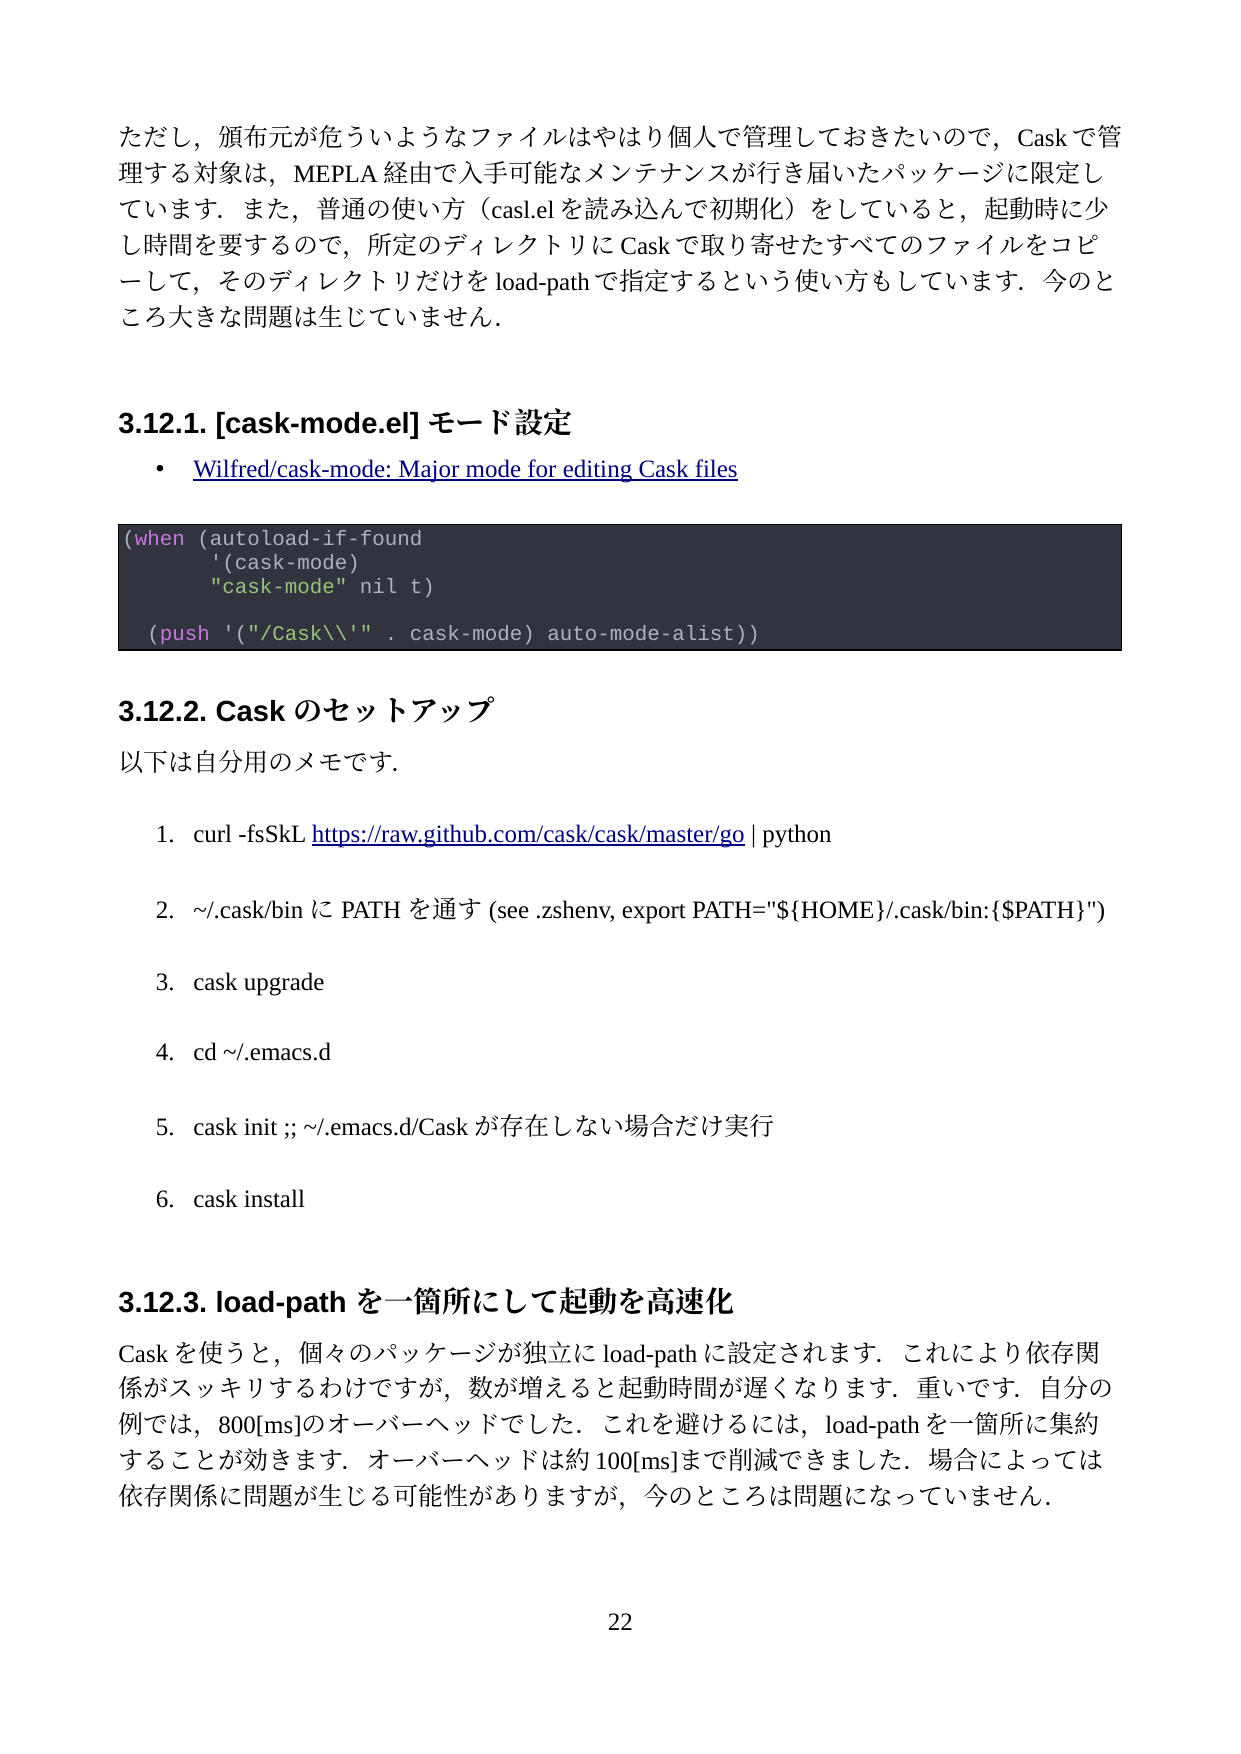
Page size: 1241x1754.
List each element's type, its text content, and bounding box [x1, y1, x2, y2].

list ~/.cask/bin に PATH を通す (see .zshenv, export PATH="${HOME}/.cask/bin:{$PATH}") [156, 889, 1122, 954]
text Caskを使うと，個々のパッケージが独立にload-pathに設定されます．これにより依存関係がスッキリするわけですが，数が増えると起動時間が遅くなります．重いです．自分の例では，800[ms]のオーバーヘッドでした．これを避けるには，load-pathを一箇所に集約することが効きます．オーバーヘッドは約100[ms]まで削減できました．場合によっては依存関係に問題が生じる可能性がありますが，今のところは問題になっていません． [118, 1333, 1122, 1542]
subtitle load-path を一箇所にして起動を高速化 [118, 1279, 1122, 1321]
subtitle [cask-mode.el] モード設定 [118, 400, 1122, 442]
text 以下は自分用のメモです． [118, 742, 1122, 807]
list cask install [156, 1184, 1122, 1241]
subtitle Cask のセットアップ [118, 688, 1122, 730]
text (when (autoload-if-found [119, 525, 1121, 548]
text '(cask-mode) [119, 548, 1121, 572]
list cd ~/.emacs.d [156, 1037, 1122, 1094]
list Wilfred/cask-mode: Major mode for editing Cask files [156, 454, 1122, 512]
text ただし，頒布元が危ういようなファイルはやはり個人で管理しておきたいので，Caskで管理する対象は，MEPLA経由で入手可能なメンテナンスが行き届いたパッケージに限定しています．また，普通の使い方（casl.elを読み込んで初期化）をしていると，起動時に少し時間を要するので，所定のディレクトリにCaskで取り寄せたすべてのファイルをコピーして，そのディレクトリだけをload-pathで指定するという使い方もしています．今のところ大きな問題は生じていません． [118, 118, 1122, 362]
list cask upgrade [156, 967, 1122, 1024]
text (push '("/Cask\\'" . cask-mode) auto-mode-alist)) [119, 619, 1121, 649]
list cask init ;; ~/.emacs.d/Cask が存在しない場合だけ実行 [156, 1107, 1122, 1171]
list curl -fsSkL https://raw.github.com/cask/cask/master/go | python [156, 819, 1122, 877]
text "cask-mode" nil t) [119, 572, 1121, 595]
